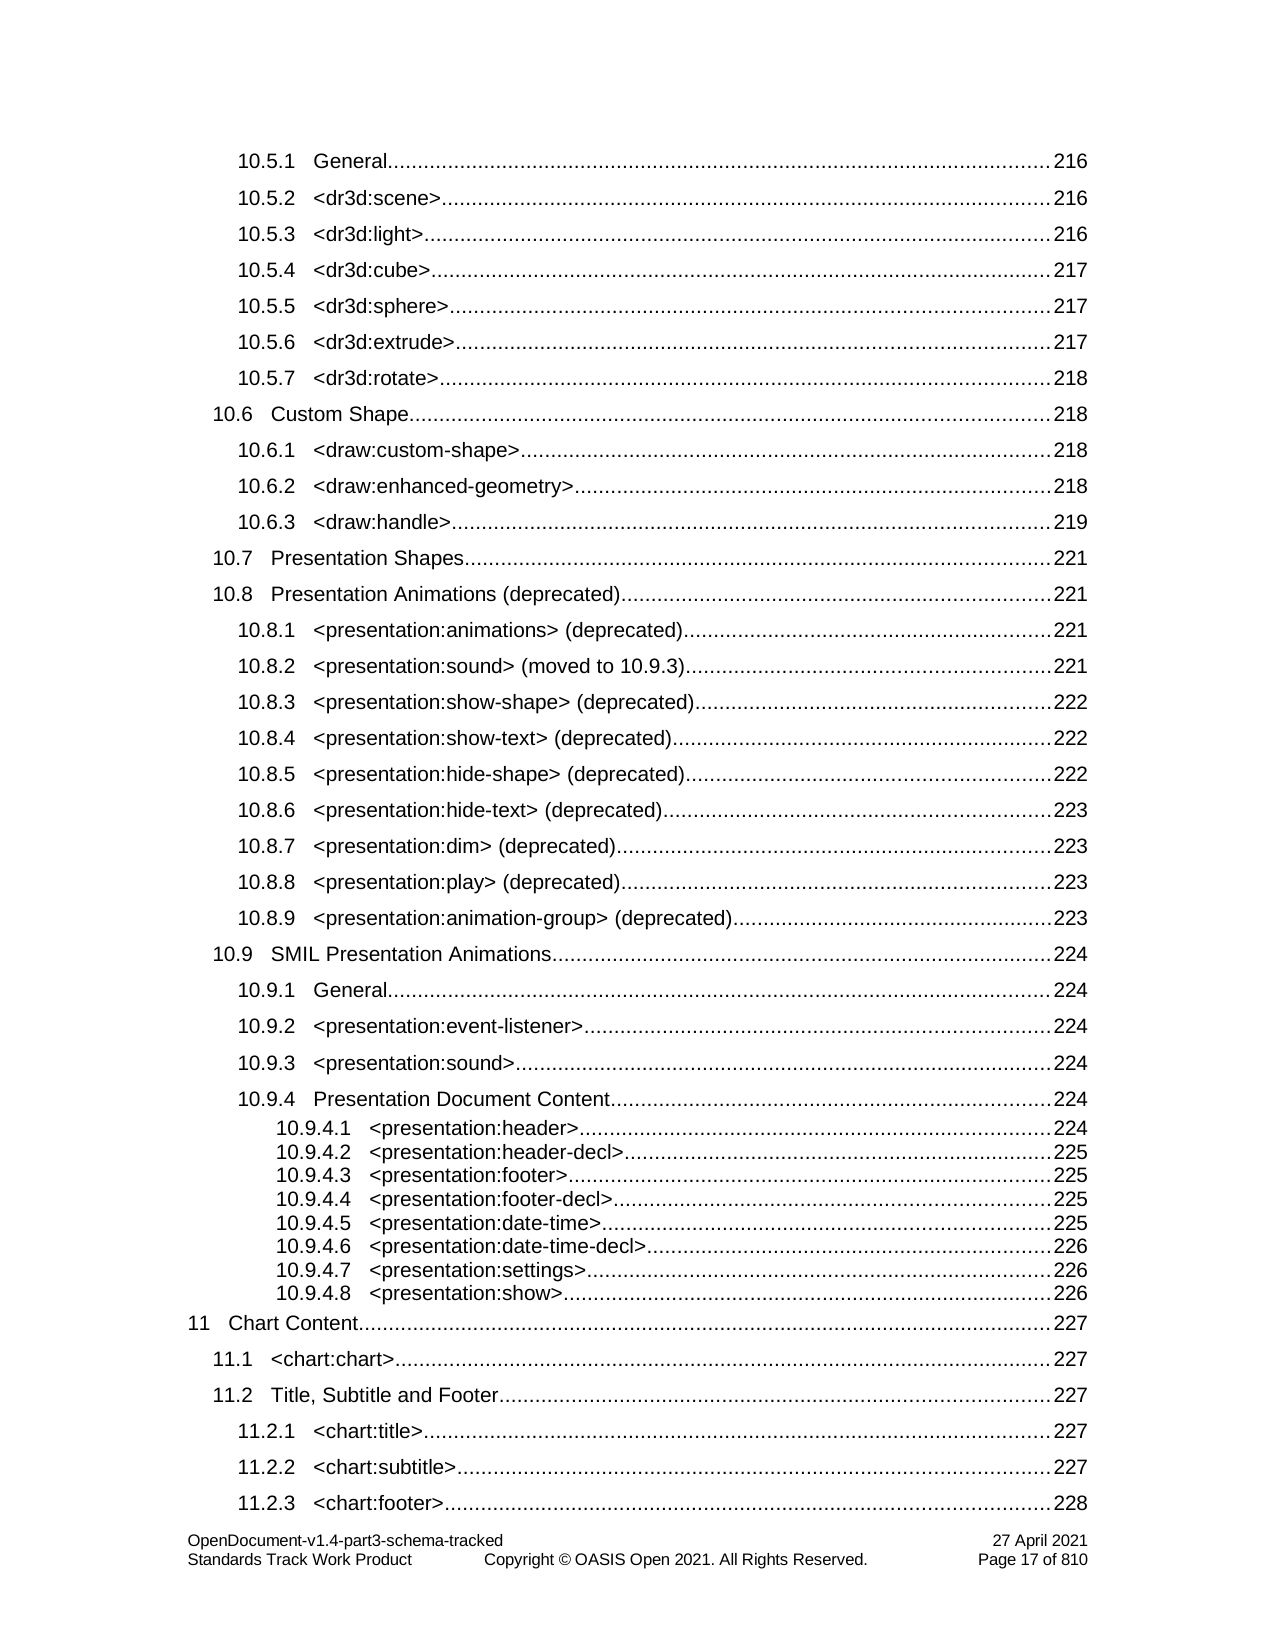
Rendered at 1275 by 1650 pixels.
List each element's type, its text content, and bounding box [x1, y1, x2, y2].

text 10.8.7 <presentation:dim> (deprecated) 223 [237, 835, 1088, 858]
text 10.8 Presentation Animations (deprecated) 221 [212, 582, 1088, 606]
text 10.5.1 General 216 [237, 150, 1088, 173]
text 10.8.9 <presentation:animation-group> (deprecated) 223 [237, 907, 1088, 930]
text 10.5.3 <dr3d:light> 216 [237, 222, 1088, 246]
text 10.9.2 <presentation:event-listener> 224 [237, 1015, 1088, 1038]
text 10.8.8 <presentation:play> (deprecated) 223 [237, 871, 1088, 894]
text 10.9.4.5 <presentation:date-time> 225 [276, 1211, 1088, 1234]
text 10.7 Presentation Shapes 221 [212, 546, 1088, 570]
text 10.6.1 <draw:custom-shape> 218 [237, 438, 1088, 462]
text 10.9.3 <presentation:sound> 224 [237, 1051, 1088, 1074]
text 10.9.4.3 <presentation:footer> 225 [276, 1164, 1088, 1187]
text 10.9 SMIL Presentation Animations 224 [212, 943, 1088, 966]
text 10.8.5 <presentation:hide-shape> (deprecated) 222 [237, 763, 1088, 786]
text 10.9.4.8 <presentation:show> 226 [276, 1282, 1088, 1305]
text 10.6 Custom Shape 218 [212, 402, 1088, 426]
text 10.9.4.2 <presentation:header-decl> 225 [276, 1140, 1088, 1164]
text 10.6.2 <draw:enhanced-geometry> 218 [237, 474, 1088, 498]
text 10.9.4.4 <presentation:footer-decl> 225 [276, 1187, 1088, 1211]
text 10.9.4.1 <presentation:header> 224 [276, 1117, 1088, 1140]
text 10.9.4.6 <presentation:date-time-decl> 226 [276, 1234, 1088, 1258]
text 10.6.3 <draw:handle> 219 [237, 510, 1088, 534]
text 11 Chart Content 227 [187, 1311, 1088, 1335]
text 11.1 <chart:chart> 227 [212, 1347, 1088, 1371]
text 10.9.1 General 224 [237, 979, 1088, 1002]
text 11.2.1 <chart:title> 227 [237, 1419, 1088, 1443]
text 10.9.4 Presentation Document Content 224 [237, 1087, 1088, 1111]
text 11.2 Title, Subtitle and Footer 227 [212, 1383, 1088, 1407]
text 10.5.2 <dr3d:scene> 216 [237, 186, 1088, 209]
text 10.8.6 <presentation:hide-text> (deprecated) 223 [237, 799, 1088, 822]
text 10.5.7 <dr3d:rotate> 218 [237, 366, 1088, 390]
text 10.5.4 <dr3d:cube> 217 [237, 258, 1088, 282]
text 10.9.4.7 <presentation:settings> 226 [276, 1258, 1088, 1282]
text 10.8.3 <presentation:show-shape> (deprecated) 222 [237, 691, 1088, 714]
text 11.2.3 <chart:footer> 228 [237, 1492, 1088, 1515]
text 10.8.4 <presentation:show-text> (deprecated) 222 [237, 727, 1088, 750]
text 11.2.2 <chart:subtitle> 227 [237, 1456, 1088, 1479]
text 10.5.6 <dr3d:extrude> 217 [237, 330, 1088, 354]
text 10.8.2 <presentation:sound> (moved to 10.9.3) 221 [237, 654, 1088, 678]
text 10.5.5 <dr3d:sphere> 217 [237, 294, 1088, 318]
text 10.8.1 <presentation:animations> (deprecated) 221 [237, 618, 1088, 642]
